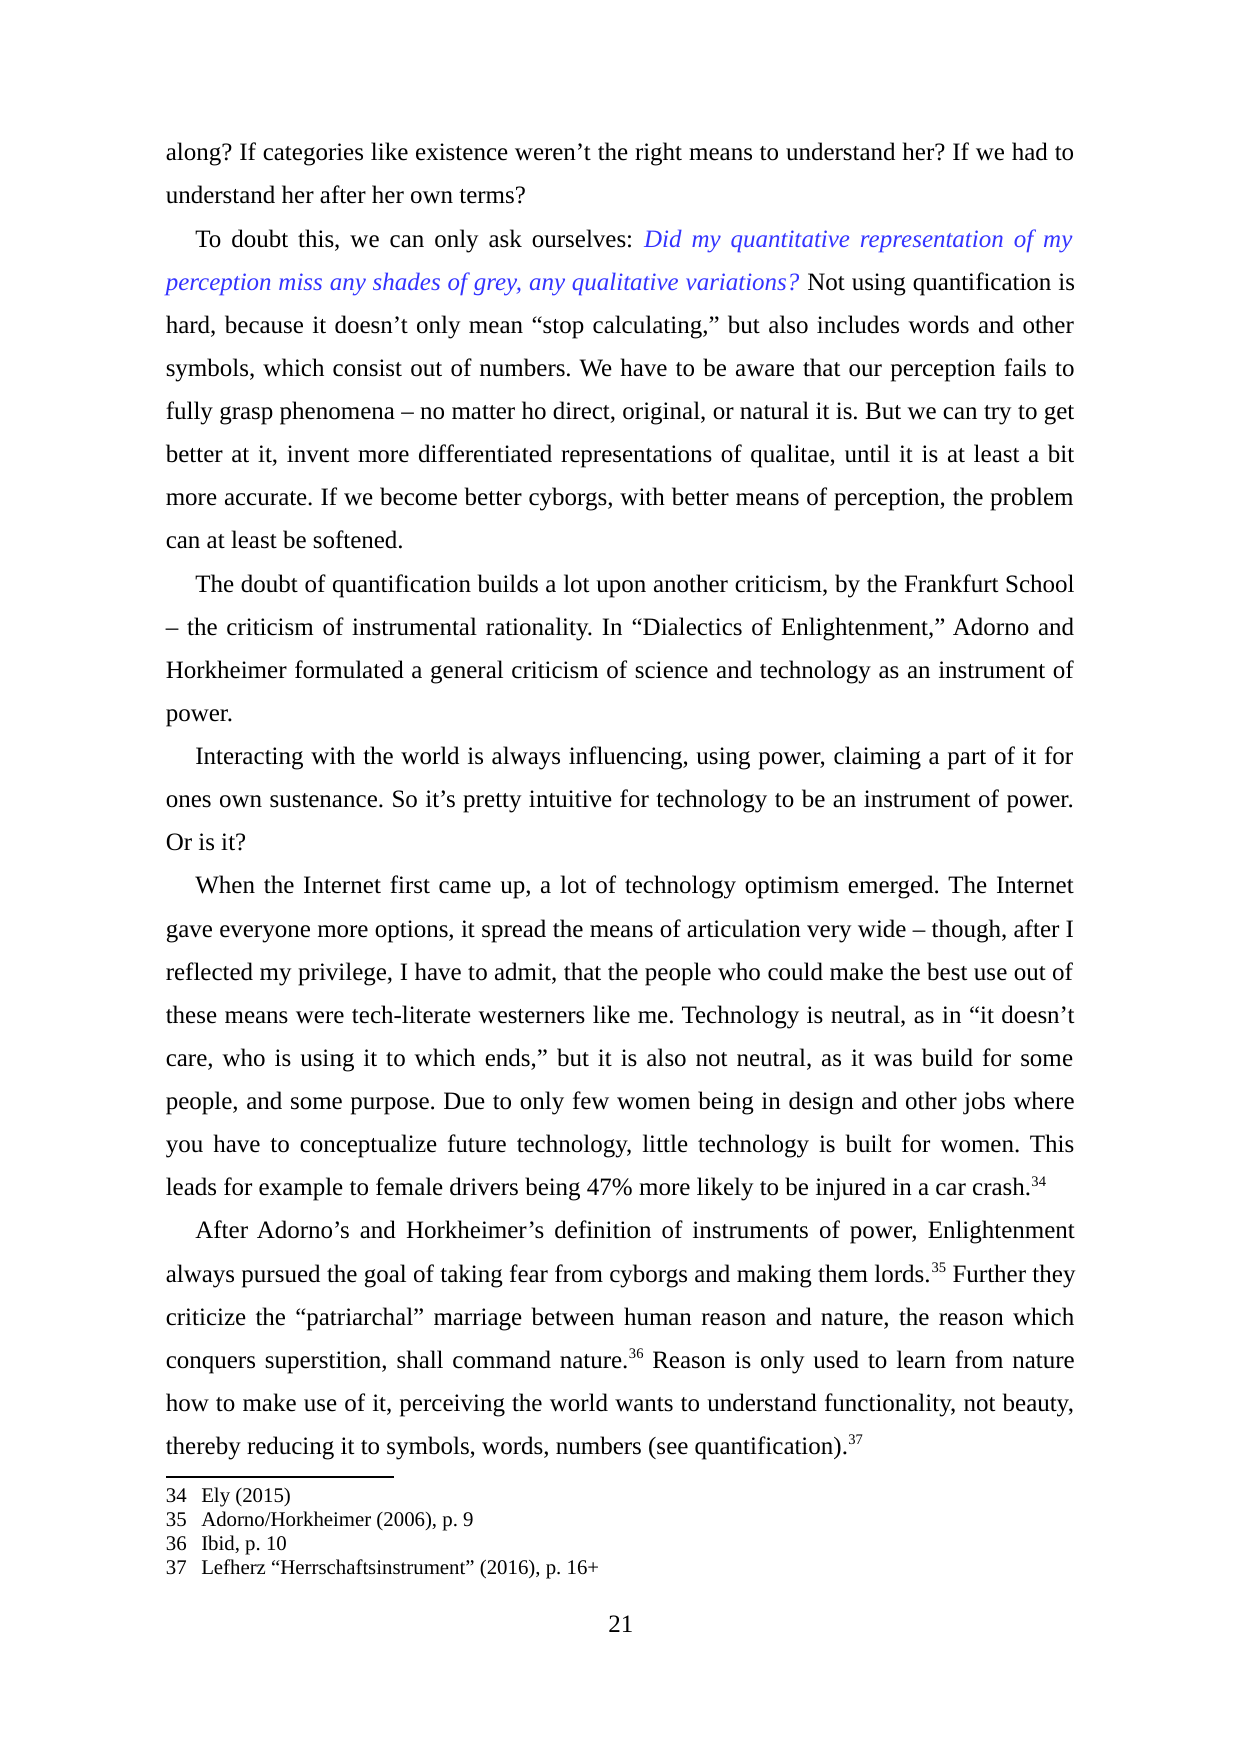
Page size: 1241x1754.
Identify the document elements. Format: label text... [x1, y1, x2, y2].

text along? If categories like existence weren’t the right means to understand her? If we had to understand her after her own terms? [166, 137, 1075, 209]
text When the Internet first came up, a lot of technology optimism emerged. The Internet gave everyone more options, it spread the means of articulation very wide – though, after I reflected my privilege, I have to admit, that the people who could make the best use out of these means were tech-literate westerners like me. Technology is neutral, as in “it doesn’t care, who is using it to which ends,” but it is also not neutral, as it was build for some people, and some purpose. Due to only few women being in design and other jobs where you have to conceptualize future technology, little technology is built for women. This leads for example to female drivers being 47% more likely to be injured in a car crash. [166, 871, 1075, 1201]
text Ibid, p. 10 [166, 1531, 1075, 1555]
text To doubt this, we can only ask ourselves: Did my quantitative representation of my perception miss any shades of grey, any qualitative variations? Not using quantification is hard, because it doesn’t only mean “stop calculating,” but also includes words and other symbols, which consist out of numbers. We have to be aware that our perception fails to fully grasp phenomena – no matter ho direct, original, or natural it is. But we can try to get better at it, invent more differentiated representations of qualitae, until it is at least a bit more accurate. If we become better cyborgs, with better means of perception, the problem can at least be softened. [166, 224, 1075, 554]
text Lefherz “Herrschaftsinstrument” (2016), p. 16+ [166, 1555, 1075, 1579]
text The doubt of quantification builds a lot upon another criticism, by the Frankfurt School – the criticism of instrumental rationality. In “Dialectics of Enlightenment,” Adorno and Horkheimer formulated a general criticism of science and technology as an instrument of power. [166, 569, 1075, 727]
text Adorno/Horkheimer (2006), p. 9 [166, 1507, 1075, 1531]
text After Adorno’s and Horkheimer’s definition of instruments of power, Enlightenment always pursued the goal of taking fear from cyborgs and making them lords. Further they criticize the “patriarchal” marriage between human reason and nature, the reason which conquers superstition, shall command nature. Reason is only used to learn from nature how to make use of it, perceiving the world wants to understand functionality, not beauty, thereby reducing it to symbols, words, numbers (see quantification). [166, 1216, 1075, 1460]
text Interacting with the world is always influencing, using power, claiming a part of it for ones own sustenance. So it’s pretty intuitive for technology to be an instrument of power. Or is it? [166, 741, 1075, 856]
text Ely (2015) [166, 1483, 1075, 1507]
